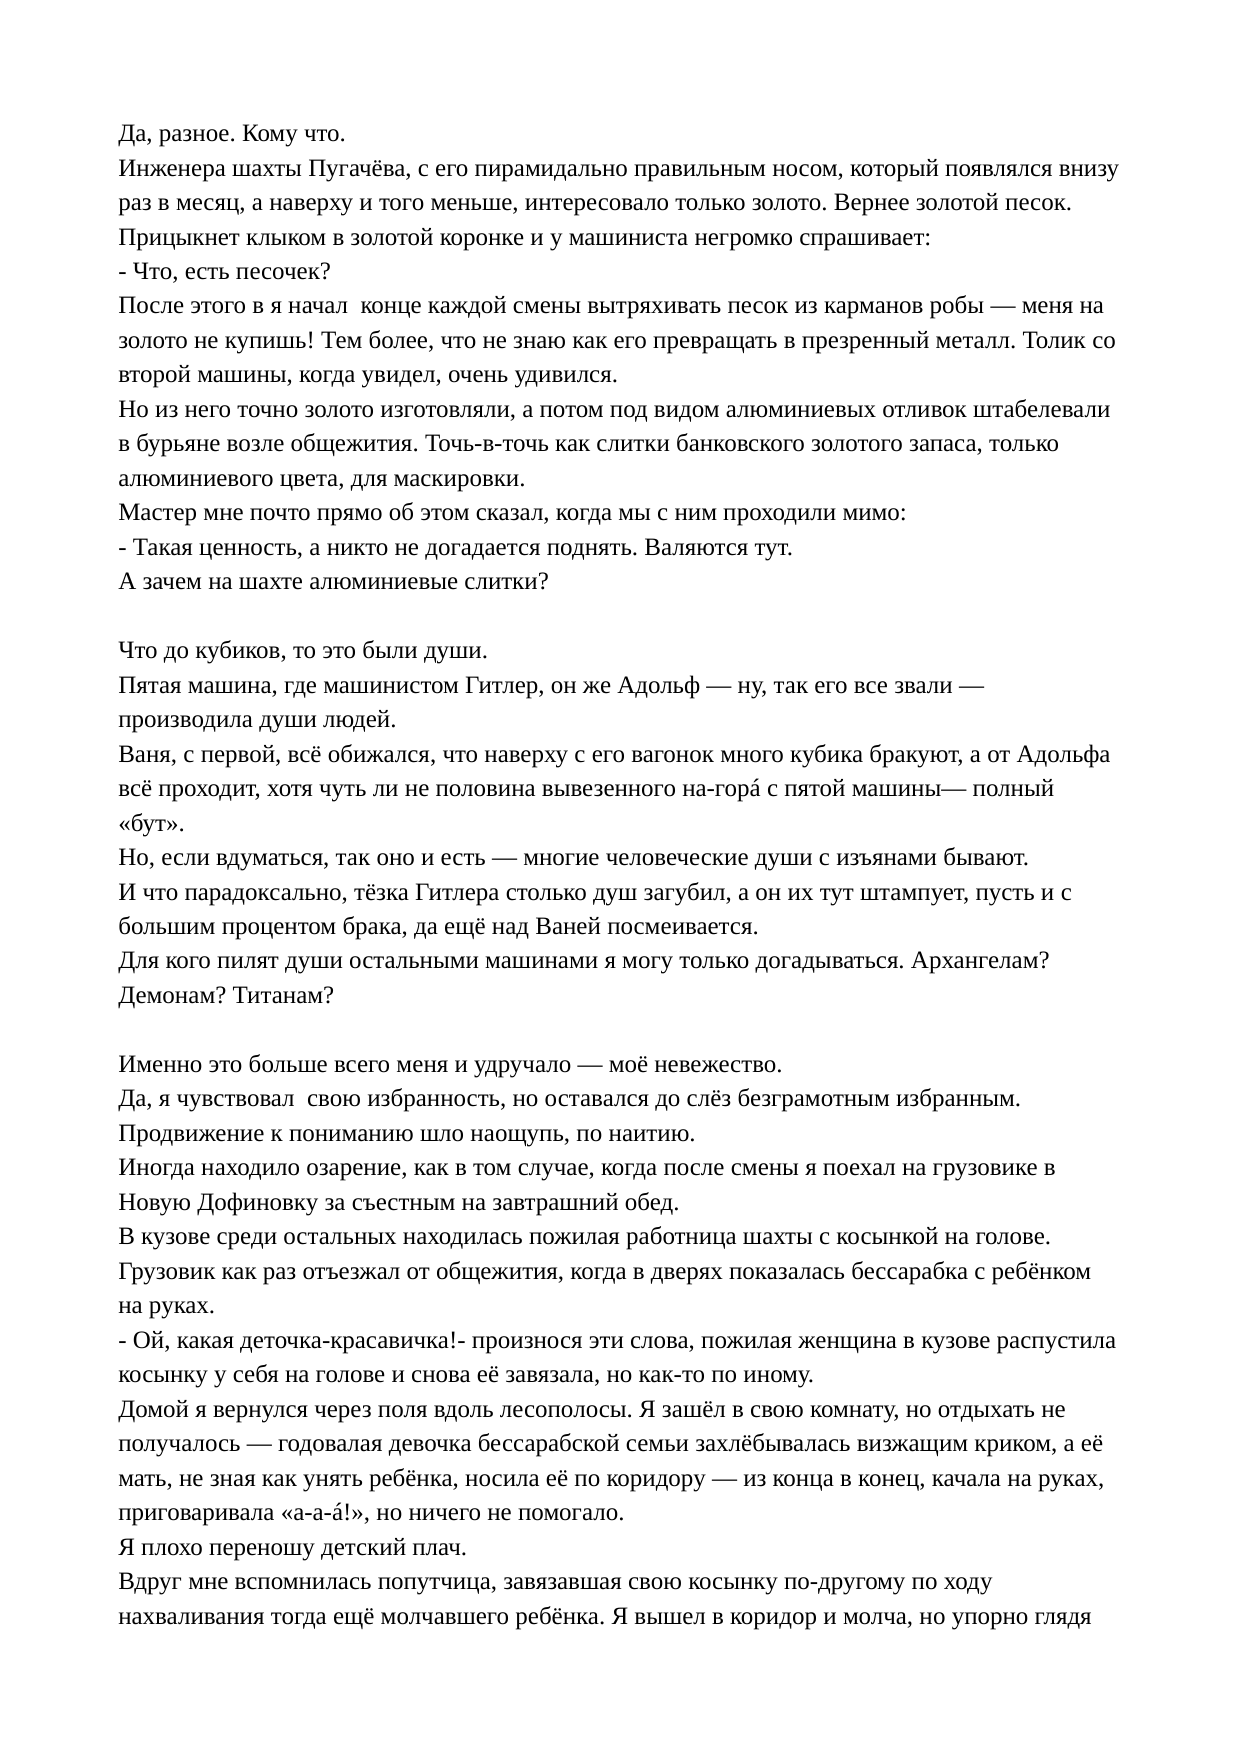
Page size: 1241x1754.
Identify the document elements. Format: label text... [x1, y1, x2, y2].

text Вдруг мне вспомнилась попутчица, завязавшая свою косынку по-другому по ходу нахваливания тогда ещё молчавшего ребёнка. Я вышел в коридор и молча, но упорно глядя [118, 1566, 1122, 1629]
text Домой я вернулся через поля вдоль лесополосы. Я зашёл в свою комнату, но отдыхать не получалось — годовалая девочка бессарабской семьи захлёбывалась визжащим криком, а её мать, не зная как унять ребёнка, носила её по коридору — из конца в конец, качала на руках, приговаривала «а-а-á!», но ничего не помогало. [118, 1394, 1122, 1526]
text Но, если вдуматься, так оно и есть — многие человеческие души с изъянами бывают. [118, 842, 1122, 871]
text Инженера шахты Пугачёва, с его пирамидально правильным носом, который появлялся внизу раз в месяц, а наверху и того меньше, интересовало только золото. Вернее золотой песок. Прицыкнет клыком в золотой коронке и у машиниста негромко спрашивает: [118, 153, 1122, 250]
text Иногда находило озарение, как в том случае, когда после смены я поехал на грузовике в Новую Дофиновку за съестным на завтрашний обед. [118, 1152, 1122, 1216]
text - Что, есть песочек? [118, 256, 1122, 285]
text - Ой, какая деточка-красавичка!- произнося эти слова, пожилая женщина в кузове распустила косынку у себя на голове и снова её завязала, но как-то по иному. [118, 1325, 1122, 1388]
text Что до кубиков, то это были души. [118, 635, 1122, 664]
text Я плохо переношу детский плач. [118, 1532, 1122, 1561]
text В кузове среди остальных находилась пожилая работница шахты с косынкой на голове. Грузовик как раз отъезжал от общежития, когда в дверях показалась бессарабка с ребёнком на руках. [118, 1221, 1122, 1319]
text Для кого пилят души остальными машинами я могу только догадываться. Архангелам? Демонам? Титанам? [118, 946, 1122, 1009]
text Пятая машина, где машинистом Гитлер, он же Адольф — ну, так его все звали — производила души людей. [118, 670, 1122, 733]
text Мастер мне почто прямо об этом сказал, когда мы с ним проходили мимо: [118, 497, 1122, 526]
text - Такая ценность, а никто не догадается поднять. Валяются тут. [118, 532, 1122, 561]
text А зачем на шахте алюминиевые слитки? [118, 566, 1122, 595]
text Да, я чувствовал свою избранность, но оставался до слёз безграмотным избранным. Продвижение к пониманию шло наощупь, по наитию. [118, 1083, 1122, 1147]
text После этого в я начал конце каждой смены вытряхивать песок из карманов робы — меня на золото не купишь! Тем более, что не знаю как его превращать в презренный металл. Толик со второй машины, когда увидел, очень удивился. [118, 291, 1122, 388]
text Именно это больше всего меня и удручало — моё невежество. [118, 1049, 1122, 1078]
text Да, разное. Кому что. [118, 118, 1122, 147]
text И что парадоксально, тёзка Гитлера столько душ загубил, а он их тут штампует, пусть и с большим процентом брака, да ещё над Ваней посмеивается. [118, 877, 1122, 940]
text Ваня, с первой, всё обижался, что наверху с его вагонок много кубика бракуют, а от Адольфа всё проходит, хотя чуть ли не половина вывезенного на-горá с пятой машины— полный «бут». [118, 739, 1122, 836]
text Но из него точно золото изготовляли, а потом под видом алюминиевых отливок штабелевали в бурьяне возле общежития. Точь-в-точь как слитки банковского золотого запаса, только алюминиевого цвета, для маскировки. [118, 394, 1122, 492]
